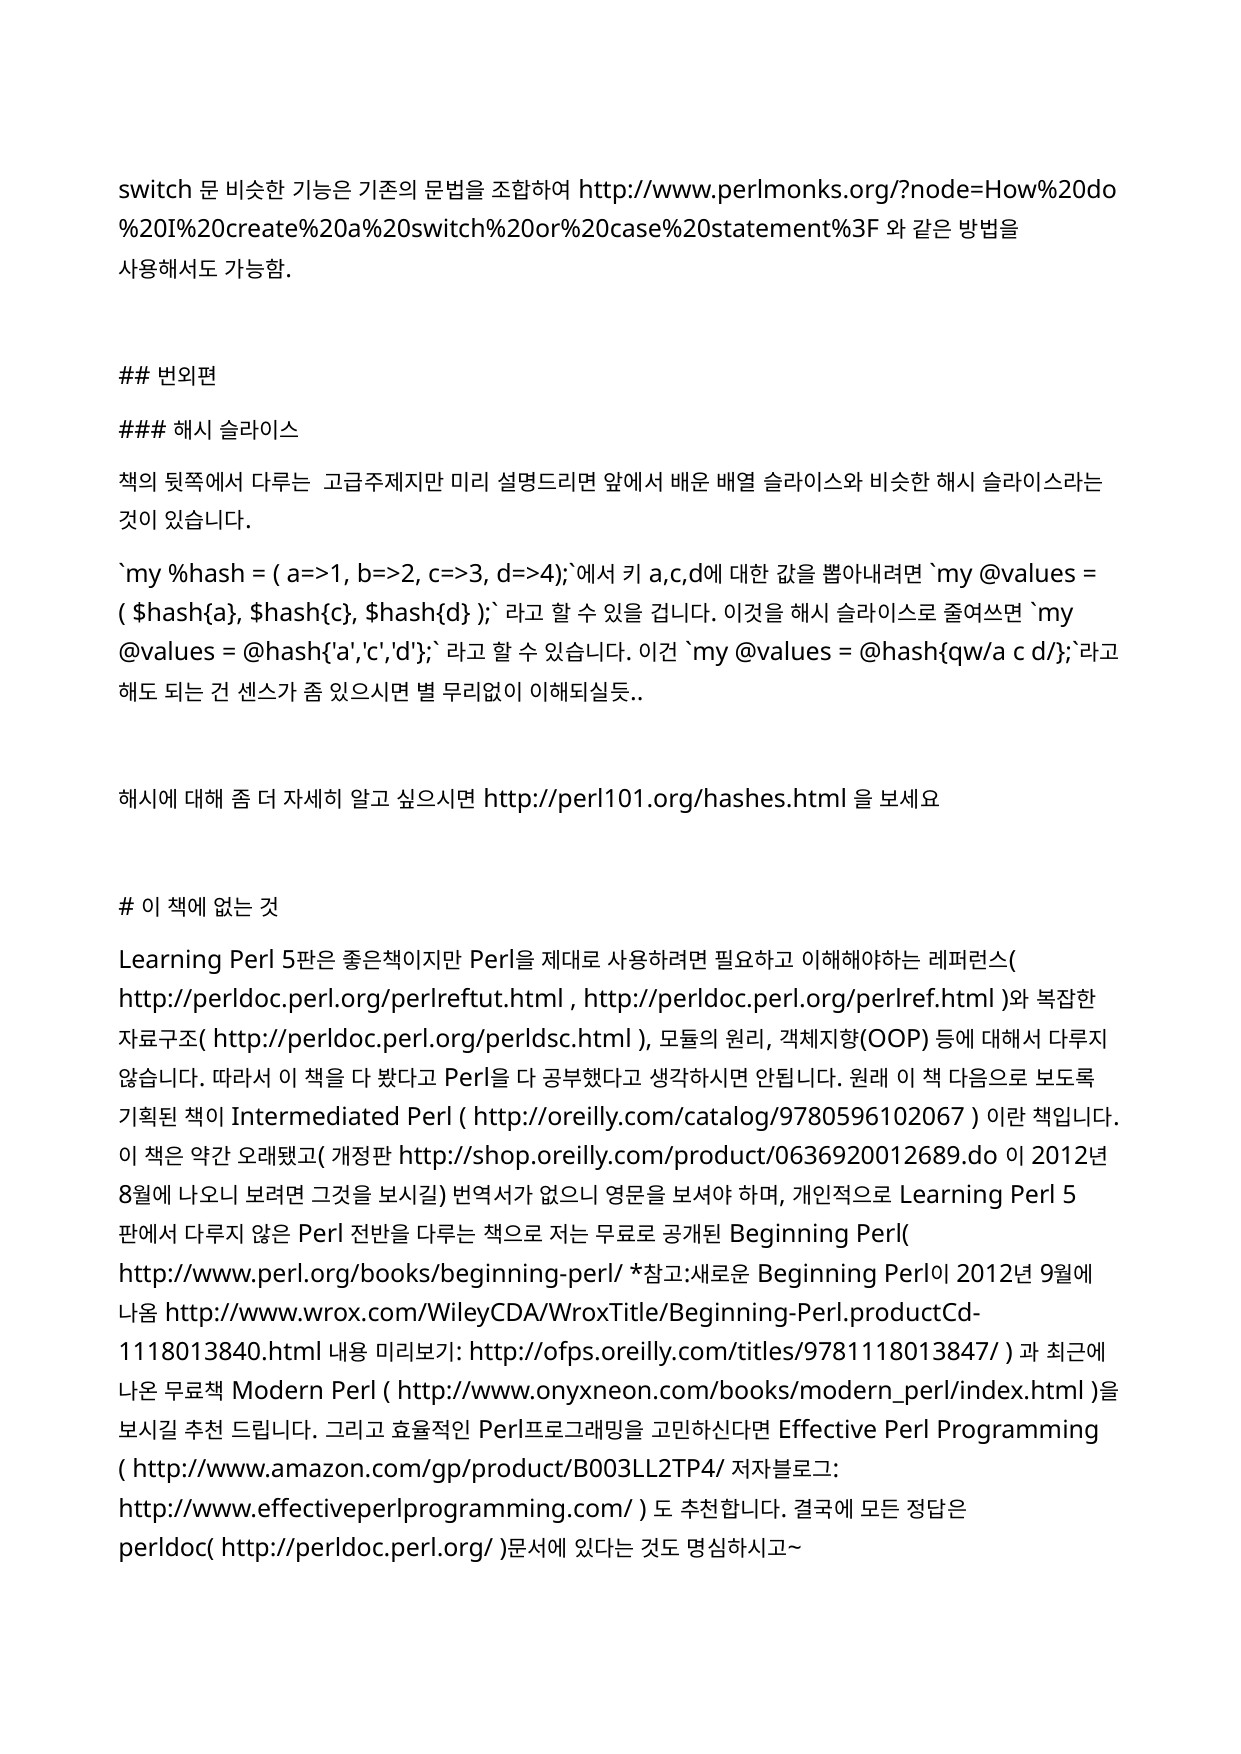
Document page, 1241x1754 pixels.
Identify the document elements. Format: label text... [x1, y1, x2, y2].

text # 이 책에 없는 것 [118, 888, 1122, 922]
text 책의 뒷쪽에서 다루는 고급주제지만 미리 설명드리면 앞에서 배운 배열 슬라이스와 비슷한 해시 슬라이스라는 것이 있습니다. [118, 465, 1122, 536]
text `my %hash = ( a=>1, b=>2, c=>3, d=>4);`에서 키 a,c,d에 대한 값을 뽑아내려면 `my @values = ( $hash{a}, $hash{c}, $hash{d} );` 라고 할 수 있을 겁니다. 이것을 해시 슬라이스로 줄여쓰면 `my @values = @hash{'a','c','d'};` 라고 할 수 있습니다. 이건 `my @values = @hash{qw/a c d/};`라고 해도 되는 건 센스가 좀 있으시면 별 무리없이 이해되실듯.. [118, 556, 1122, 707]
text Learning Perl 5판은 좋은책이지만 Perl을 제대로 사용하려면 필요하고 이해해야하는 레퍼런스( http://perldoc.perl.org/perlreftut.html , http://perldoc.perl.org/perlref.html )와 복잡한 자료구조( http://perldoc.perl.org/perldsc.html ), 모듈의 원리, 객체지향(OOP) 등에 대해서 다루지 않습니다. 따라서 이 책을 다 봤다고 Perl을 다 공부했다고 생각하시면 안됩니다. 원래 이 책 다음으로 보도록 기획된 책이 Intermediated Perl ( http://oreilly.com/catalog/9780596102067 ) 이란 책입니다. 이 책은 약간 오래됐고( 개정판 http://shop.oreilly.com/product/0636920012689.do 이 2012년 8월에 나오니 보려면 그것을 보시길) 번역서가 없으니 영문을 보셔야 하며, 개인적으로 Learning Perl 5판에서 다루지 않은 Perl 전반을 다루는 책으로 저는 무료로 공개된 Beginning Perl( http://www.perl.org/books/beginning-perl/ *참고:새로운 Beginning Perl이 2012년 9월에 나옴 http://www.wrox.com/WileyCDA/WroxTitle/Beginning-Perl.productCd-1118013840.html 내용 미리보기: http://ofps.oreilly.com/titles/9781118013847/ ) 과 최근에 나온 무료책 Modern Perl ( http://www.onyxneon.com/books/modern_perl/index.html )을 보시길 추천 드립니다. 그리고 효율적인 Perl프로그래밍을 고민하신다면 Effective Perl Programming ( http://www.amazon.com/gp/product/B003LL2TP4/ 저자블로그: http://www.effectiveperlprogramming.com/ ) 도 추천합니다. 결국에 모든 정답은 perldoc( http://perldoc.perl.org/ )문서에 있다는 것도 명심하시고~ [118, 942, 1122, 1563]
text switch 문 비슷한 기능은 기존의 문법을 조합하여 http://www.perlmonks.org/?node=How%20do%20I%20create%20a%20switch%20or%20case%20statement%3F 와 같은 방법을 사용해서도 가능함. [118, 172, 1122, 284]
text ## 번외편 [118, 358, 1122, 392]
text ### 해시 슬라이스 [118, 411, 1122, 446]
text 해시에 대해 좀 더 자세히 알고 싶으시면 http://perl101.org/hashes.html 을 보세요 [118, 781, 1122, 815]
